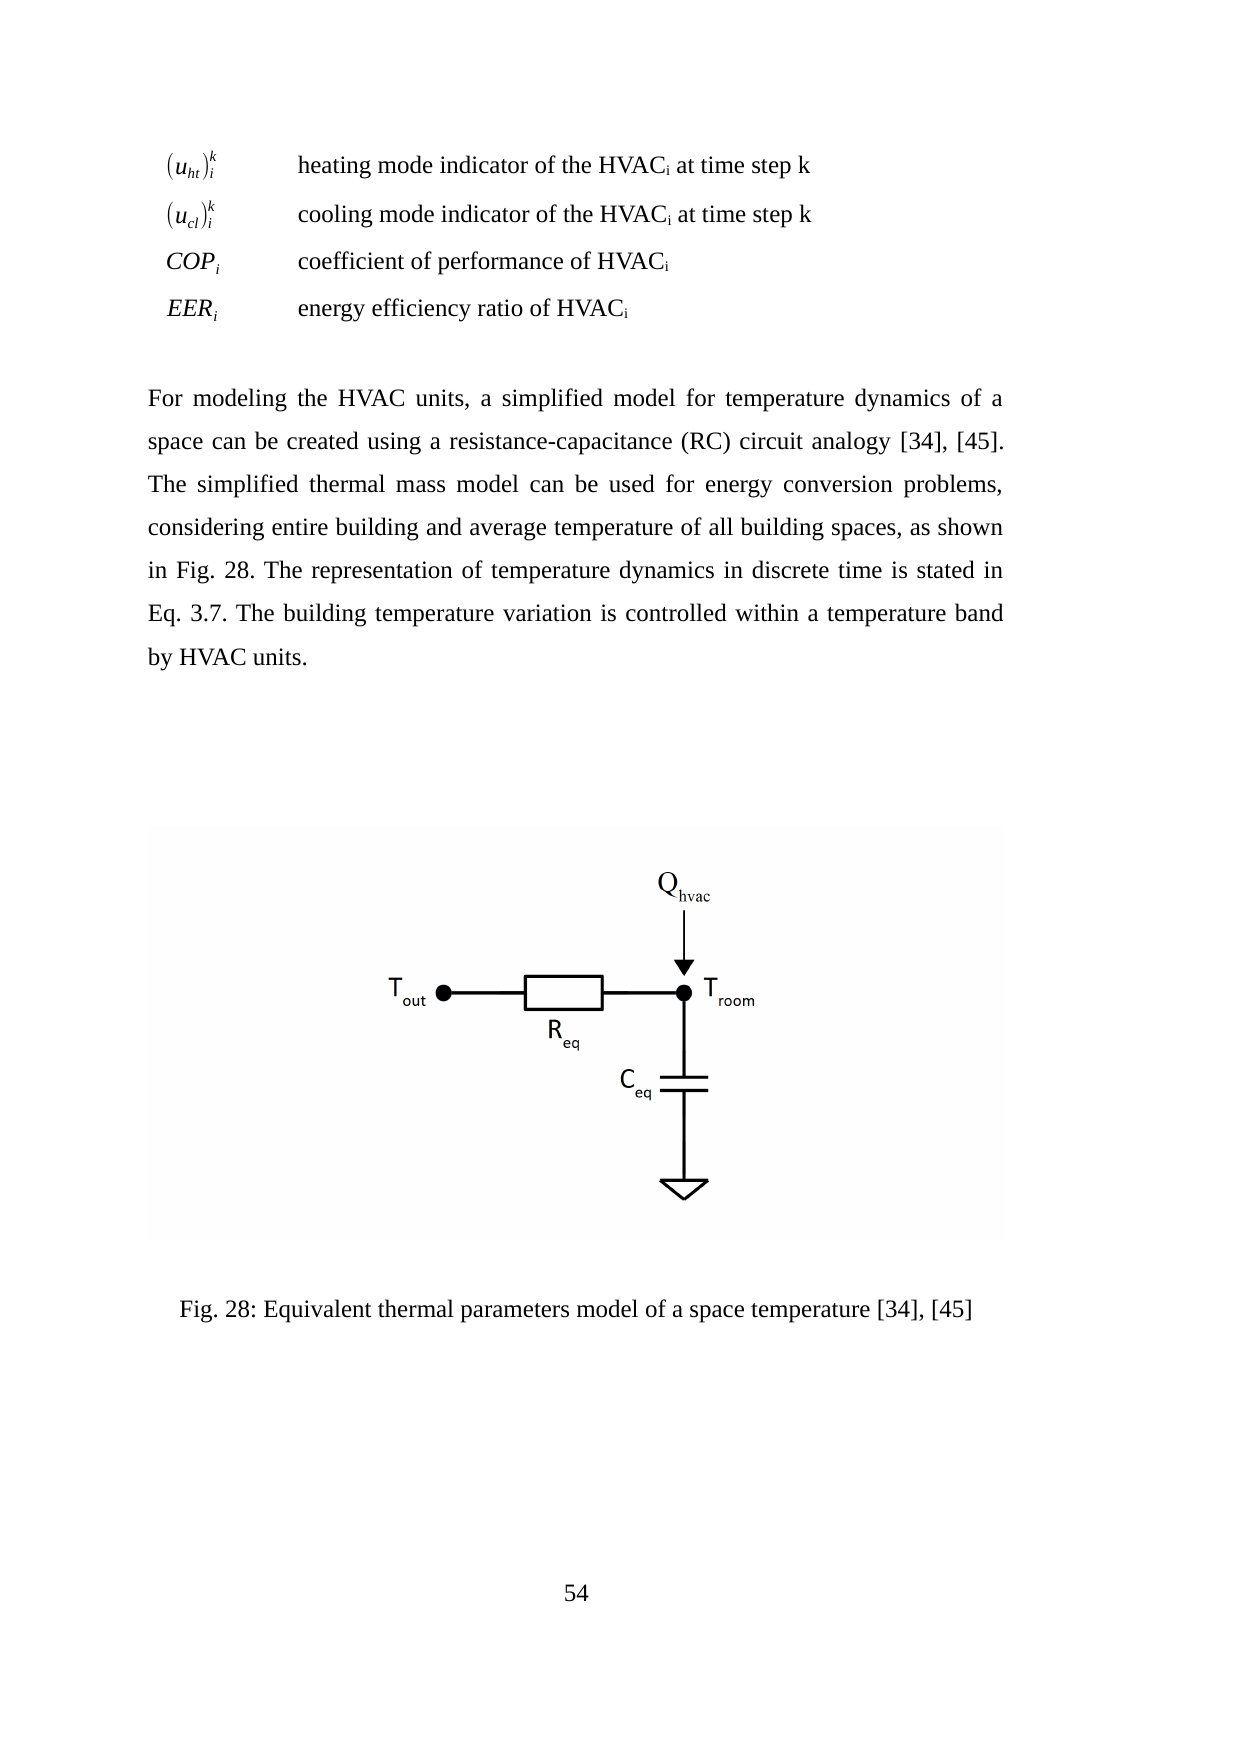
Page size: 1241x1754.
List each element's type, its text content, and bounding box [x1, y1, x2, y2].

picture [147, 826, 1004, 1241]
text Fig. 28: Equivalent thermal parameters model of a space temperature [34]⁠, [45]⁠ [148, 1294, 1004, 1323]
text energy efficiency ratio of HVACi [148, 293, 1004, 325]
text coefficient of performance of HVACi [148, 246, 1004, 278]
text For modeling the HVAC units, a simplified model for temperature dynamics of a space can be created using a resistance-capacitance (RC) circuit analogy [34], [45]. The simplified thermal mass model can be used for energy conversion problems, considering entire building and average temperature of all building spaces, as shown in Fig. 28. The representation of temperature dynamics in discrete time is stated in Eq. 3.7. The building temperature variation is controlled within a temperature band by HVAC units. [148, 383, 1004, 670]
text heating mode indicator of the HVACi at time step k [148, 148, 1004, 182]
text cooling mode indicator of the HVACi at time step k [148, 197, 1004, 232]
